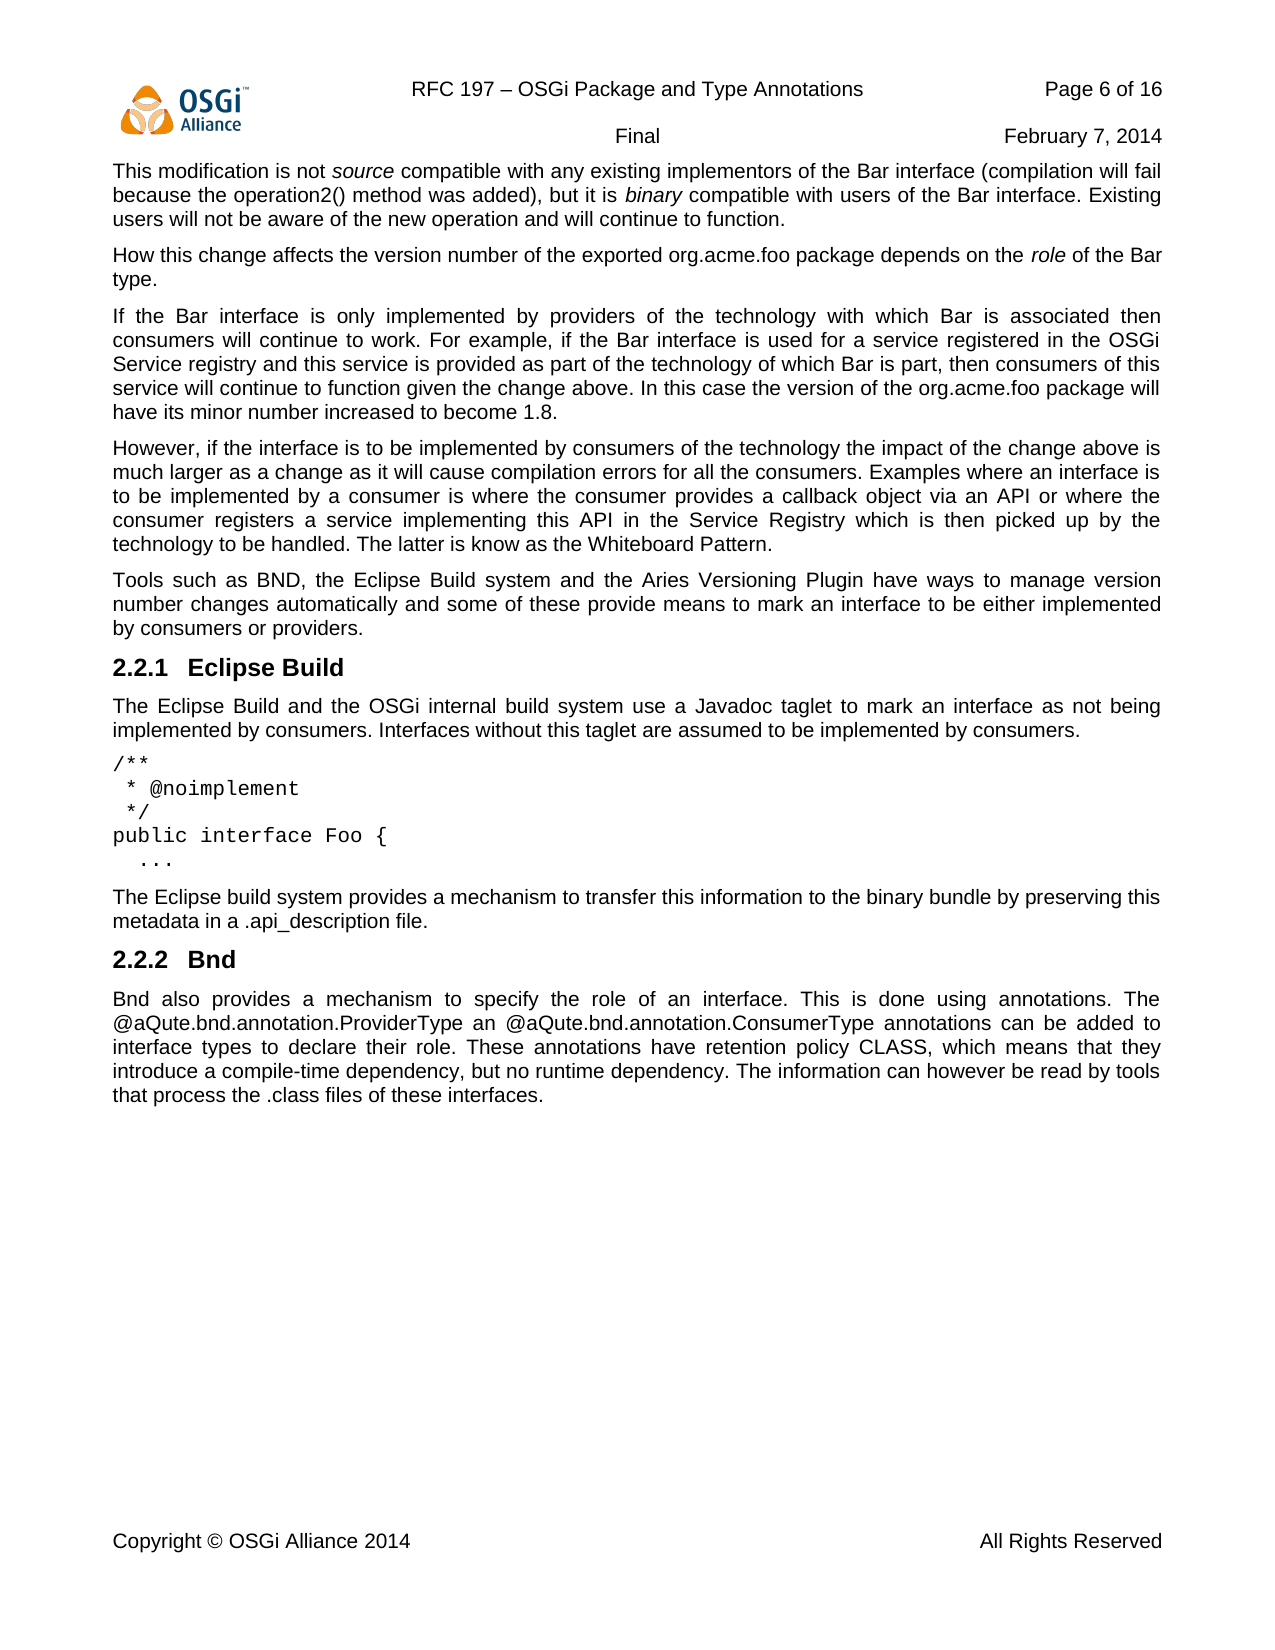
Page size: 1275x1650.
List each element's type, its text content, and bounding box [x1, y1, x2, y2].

text Tools such as BND, the Eclipse Build system and the Aries Versioning Plugin have ways to manage version number changes automatically and some of these provide means to mark an interface to be either implemented by consumers or providers. [112, 568, 1162, 640]
text The Eclipse Build and the OSGi internal build system use a Javadoc taglet to mark an interface as not being implemented by consumers. Interfaces without this taglet are assumed to be implemented by consumers. [112, 694, 1162, 742]
picture [113, 78, 257, 142]
text Bnd also provides a mechanism to specify the role of an interface. This is done using annotations. The @aQute.bnd.annotation.ProviderType an @aQute.bnd.annotation.ConsumerType annotations can be added to interface types to declare their role. These annotations have retention policy CLASS, which means that they introduce a compile-time dependency, but no runtime dependency. The information can however be read by tools that process the .class files of these interfaces. [112, 987, 1162, 1107]
text If the Bar interface is only implemented by providers of the technology with which Bar is associated then consumers will continue to work. For example, if the Bar interface is used for a service registered in the OSGi Service registry and this service is provided as part of the technology of which Bar is part, then consumers of this service will continue to function given the change above. In this case the version of the org.acme.foo package will have its minor number increased to become 1.8. [112, 304, 1162, 423]
subtitle Bnd [112, 946, 1162, 974]
text How this change affects the version number of the exported org.acme.foo package depends on the role of the Bar type. [112, 243, 1162, 291]
text This modification is not source compatible with any existing implementors of the Bar interface (compilation will fail because the operation2() method was added), but it is binary compatible with users of the Bar interface. Existing users will not be aware of the new operation and will continue to function. [112, 159, 1162, 231]
text /** * @noimplement */ public interface Foo { ... [112, 754, 1162, 873]
text However, if the interface is to be implemented by consumers of the technology the impact of the change above is much larger as a change as it will cause compilation errors for all the consumers. Examples where an interface is to be implemented by a consumer is where the consumer provides a callback object via an API or where the consumer registers a service implementing this API in the Service Registry which is then picked up by the technology to be handled. The latter is know as the Whiteboard Pattern. [112, 436, 1162, 556]
subtitle Eclipse Build [112, 653, 1162, 681]
text The Eclipse build system provides a mechanism to transfer this information to the binary bundle by preserving this metadata in a .api_description file. [112, 885, 1162, 933]
